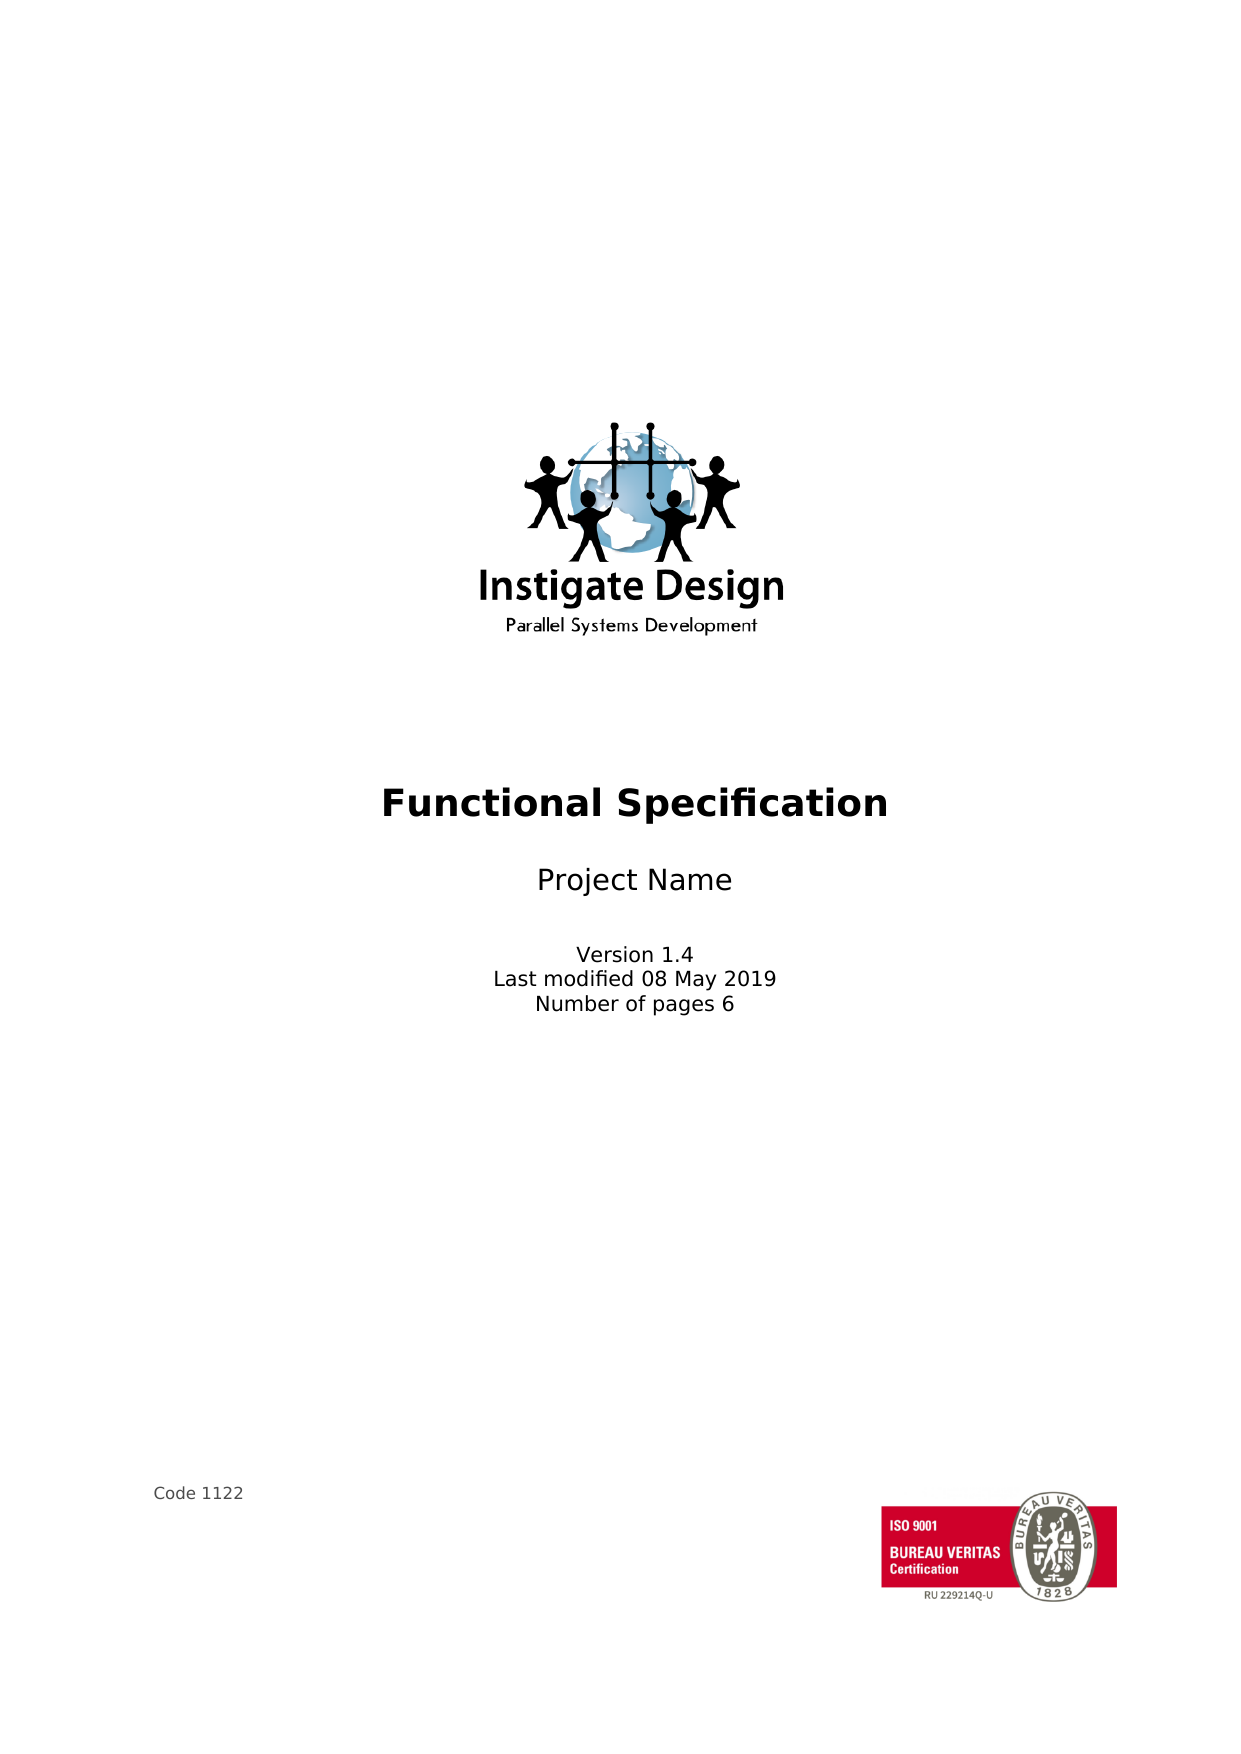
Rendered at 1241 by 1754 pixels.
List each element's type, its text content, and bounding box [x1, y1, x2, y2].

title Functional Specification [148, 782, 1122, 825]
picture [465, 361, 805, 701]
picture [881, 1483, 1117, 1607]
subtitle Project Name [148, 863, 1122, 897]
text Version 1.4 [148, 943, 1122, 967]
text Last modified 08 May 2019 [148, 967, 1122, 992]
text Number of pages 6 [148, 992, 1122, 1016]
